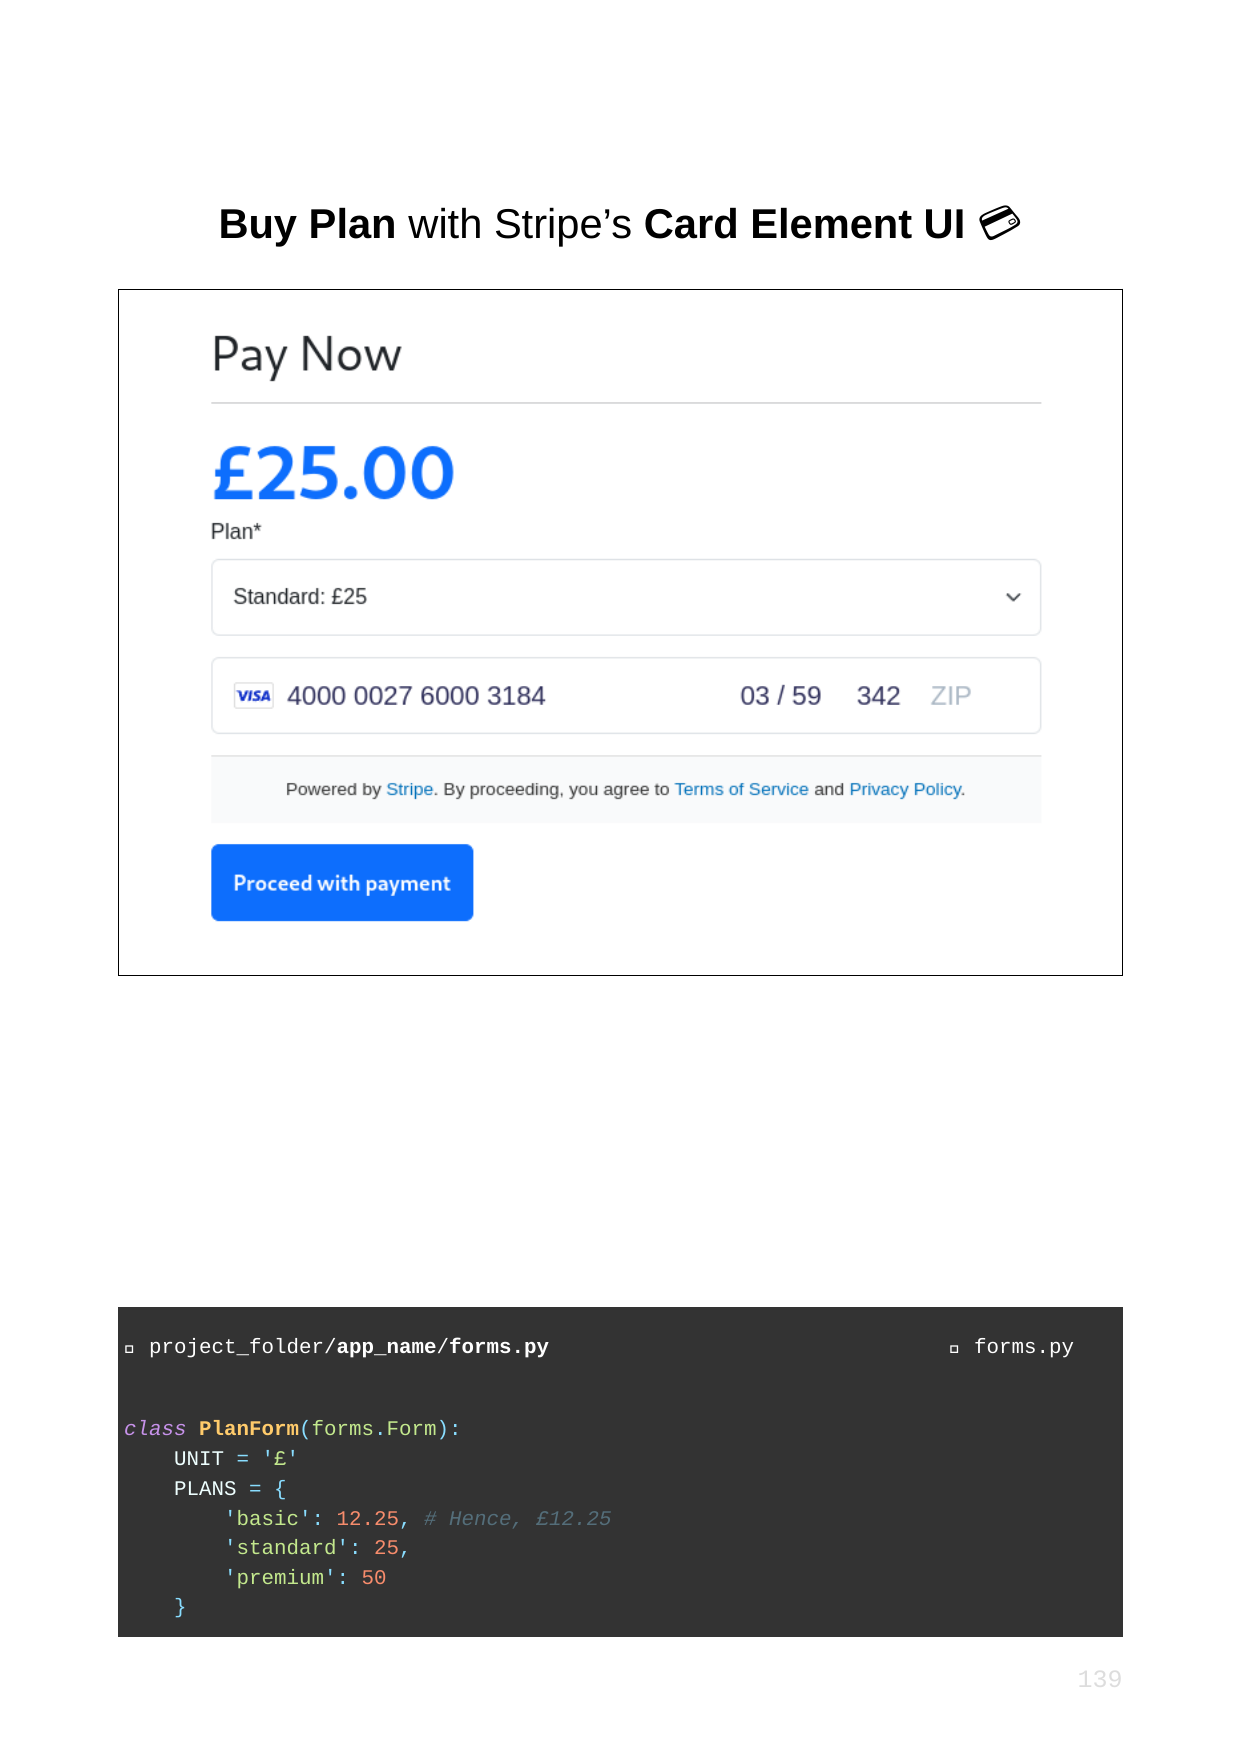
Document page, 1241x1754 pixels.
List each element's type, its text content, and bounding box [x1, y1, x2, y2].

table_header 📝 project_folder/app_name/forms.py 🐍 forms.py [118, 1307, 1123, 1389]
table_cell class PlanForm(forms.Form): UNIT = '£' PLANS = { 'basic': 12.25, # Hence, £12.25 'standard': 25, 'premium': 50 } [118, 1389, 1123, 1637]
subtitle Buy Plan with Stripe’s Card Element UI 💳 [118, 199, 1122, 247]
picture [121, 291, 1119, 973]
